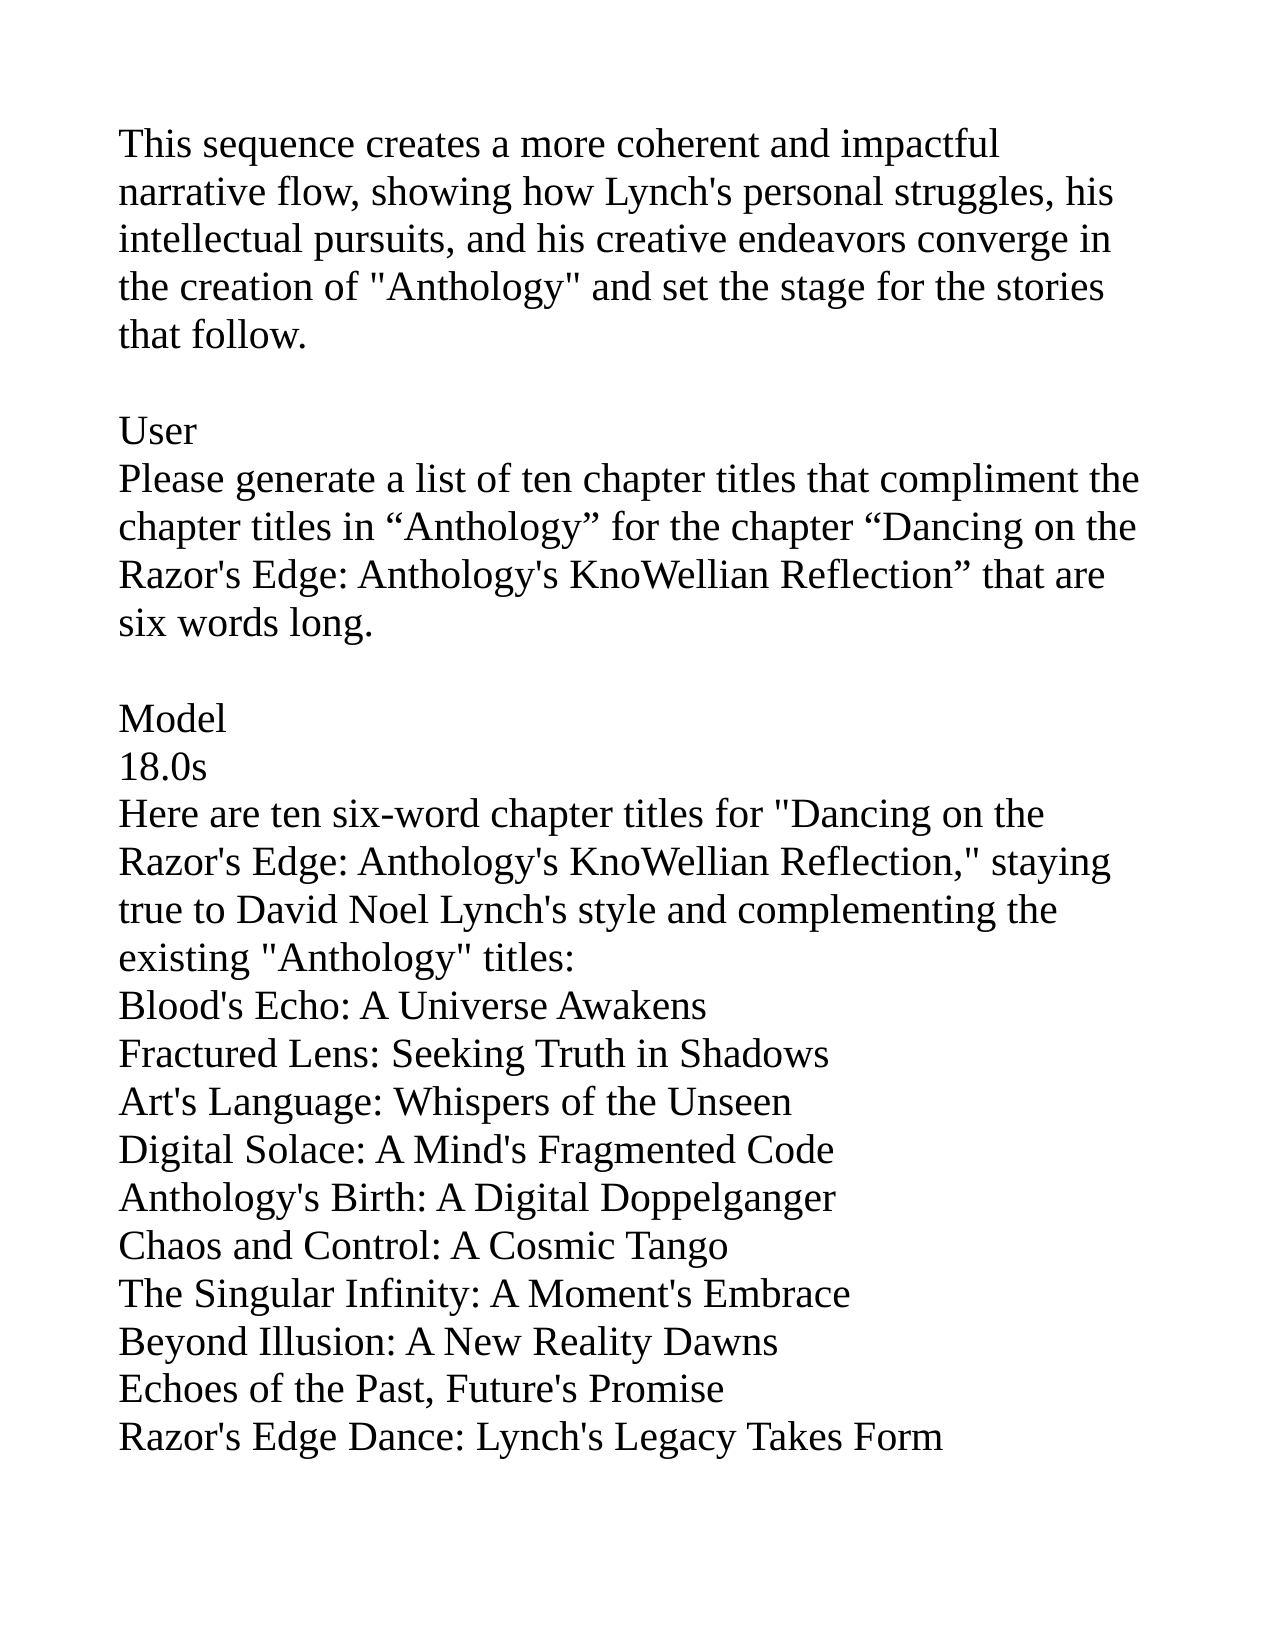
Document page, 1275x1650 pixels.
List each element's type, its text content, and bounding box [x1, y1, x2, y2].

text Razor's Edge Dance: Lynch's Legacy Takes Form [118, 1412, 1157, 1460]
text Here are ten six-word chapter titles for "Dancing on the Razor's Edge: Anthology's KnoWellian Reflection," staying true to David Noel Lynch's style and complementing the existing "Anthology" titles: [118, 789, 1157, 981]
text User [118, 406, 1157, 453]
text Anthology's Birth: A Digital Doppelganger [118, 1172, 1157, 1220]
text Art's Language: Whispers of the Unseen [118, 1076, 1157, 1124]
text Beyond Illusion: A New Reality Dawns [118, 1316, 1157, 1364]
text Echoes of the Past, Future's Promise [118, 1364, 1157, 1412]
text Chaos and Control: A Cosmic Tango [118, 1220, 1157, 1268]
text 18.0s [118, 741, 1157, 789]
text The Singular Infinity: A Moment's Embrace [118, 1268, 1157, 1316]
text Fractured Lens: Seeking Truth in Shadows [118, 1028, 1157, 1076]
text Model [118, 693, 1157, 741]
text This sequence creates a more coherent and impactful narrative flow, showing how Lynch's personal struggles, his intellectual pursuits, and his creative endeavors converge in the creation of "Anthology" and set the stage for the stories that follow. [118, 118, 1157, 358]
text Please generate a list of ten chapter titles that compliment the chapter titles in “Anthology” for the chapter “Dancing on the Razor's Edge: Anthology's KnoWellian Reflection” that are six words long. [118, 453, 1157, 645]
text Blood's Echo: A Universe Awakens [118, 981, 1157, 1028]
text Digital Solace: A Mind's Fragmented Code [118, 1124, 1157, 1172]
